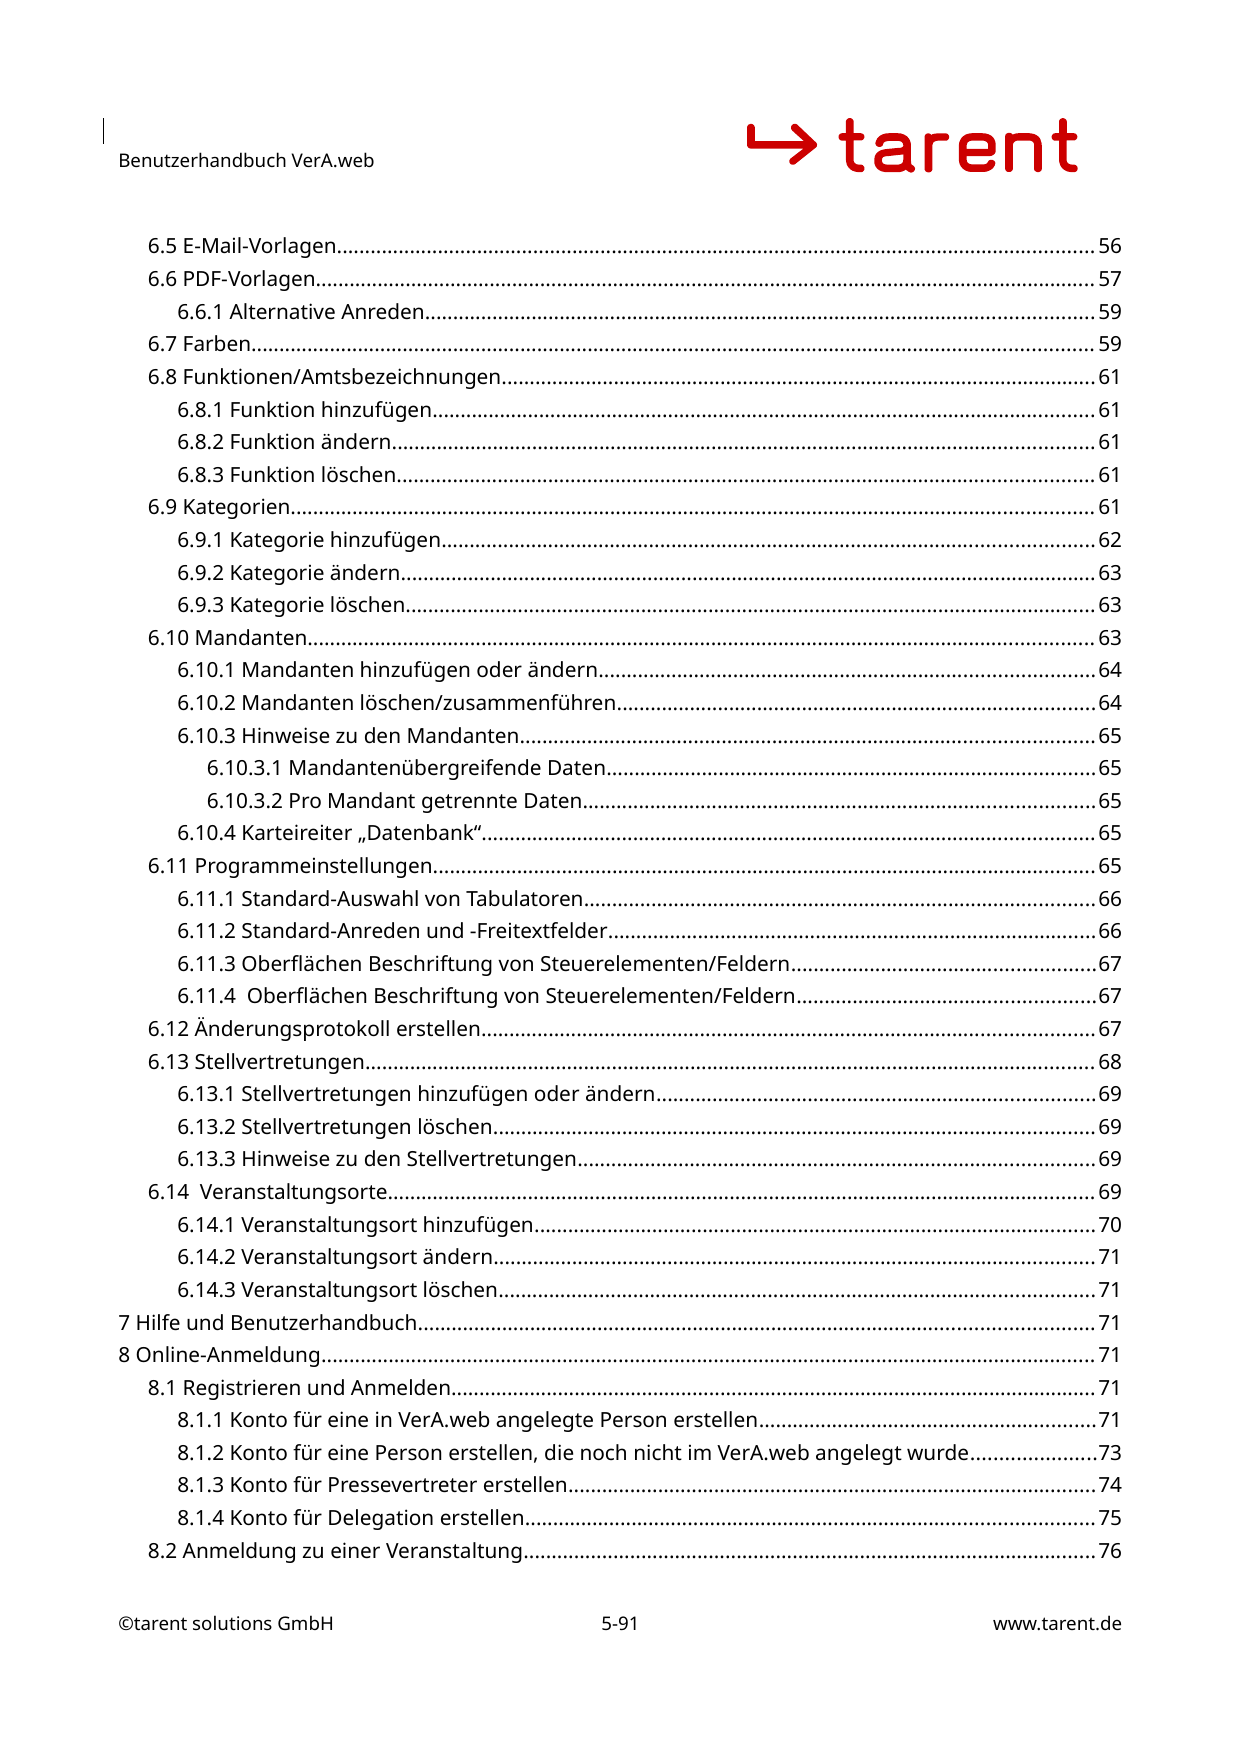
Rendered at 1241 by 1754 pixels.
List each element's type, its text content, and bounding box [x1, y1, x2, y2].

text 6.9.2 Kategorie ändern 63 [177, 558, 1122, 586]
text 6.10.3.1 Mandantenübergreifende Daten 65 [207, 753, 1122, 782]
text 6.10.4 Karteireiter „Datenbank“ 65 [177, 818, 1122, 847]
text 6.6 PDF-Vorlagen 57 [148, 264, 1122, 293]
text 7 Hilfe und Benutzerhandbuch 71 [118, 1308, 1122, 1336]
text 6.13.2 Stellvertretungen löschen 69 [177, 1112, 1122, 1140]
text 6.10 Mandanten 63 [148, 623, 1122, 651]
text 6.5 E-Mail-Vorlagen 56 [148, 232, 1122, 260]
text 8.1.1 Konto für eine in VerA.web angelegte Person erstellen 71 [177, 1405, 1122, 1434]
text 8.1 Registrieren und Anmelden 71 [148, 1373, 1122, 1401]
text 6.7 Farben 59 [148, 329, 1122, 358]
text 8 Online-Anmeldung 71 [118, 1340, 1122, 1369]
text 6.10.3 Hinweise zu den Mandanten 65 [177, 721, 1122, 749]
text 8.1.2 Konto für eine Person erstellen, die noch nicht im VerA.web angelegt wurde 73 [177, 1438, 1122, 1466]
text 6.10.3.2 Pro Mandant getrennte Daten 65 [207, 786, 1122, 814]
text 6.8.1 Funktion hinzufügen 61 [177, 395, 1122, 423]
text 6.13.3 Hinweise zu den Stellvertretungen 69 [177, 1144, 1122, 1173]
text 6.9 Kategorien 61 [148, 492, 1122, 521]
text 6.6.1 Alternative Anreden 59 [177, 297, 1122, 325]
text 6.8 Funktionen/Amtsbezeichnungen 61 [148, 362, 1122, 391]
text 8.1.4 Konto für Delegation erstellen 75 [177, 1503, 1122, 1532]
text 6.14.1 Veranstaltungsort hinzufügen 70 [177, 1210, 1122, 1238]
text 6.10.2 Mandanten löschen/zusammenführen 64 [177, 688, 1122, 717]
text 6.11.3 Oberflächen Beschriftung von Steuerelementen/Feldern 67 [177, 949, 1122, 977]
text 6.9.3 Kategorie löschen 63 [177, 590, 1122, 619]
text 6.11.1 Standard-Auswahl von Tabulatoren 66 [177, 884, 1122, 912]
text 6.11 Programmeinstellungen 65 [148, 851, 1122, 879]
text 6.13 Stellvertretungen 68 [148, 1047, 1122, 1075]
text 6.11.4 Oberflächen Beschriftung von Steuerelementen/Feldern 67 [177, 982, 1122, 1010]
text 6.8.3 Funktion löschen 61 [177, 460, 1122, 488]
text 6.11.2 Standard-Anreden und -Freitextfelder 66 [177, 916, 1122, 945]
text 6.14 Veranstaltungsorte 69 [148, 1177, 1122, 1206]
text 6.10.1 Mandanten hinzufügen oder ändern 64 [177, 656, 1122, 684]
text 6.8.2 Funktion ändern 61 [177, 427, 1122, 456]
text 6.14.3 Veranstaltungsort löschen 71 [177, 1275, 1122, 1303]
text 6.14.2 Veranstaltungsort ändern 71 [177, 1242, 1122, 1271]
text 8.1.3 Konto für Pressevertreter erstellen 74 [177, 1471, 1122, 1499]
text 6.13.1 Stellvertretungen hinzufügen oder ändern 69 [177, 1079, 1122, 1108]
text 8.2 Anmeldung zu einer Veranstaltung 76 [148, 1536, 1122, 1564]
text 6.9.1 Kategorie hinzufügen 62 [177, 525, 1122, 553]
text 6.12 Änderungsprotokoll erstellen 67 [148, 1014, 1122, 1043]
